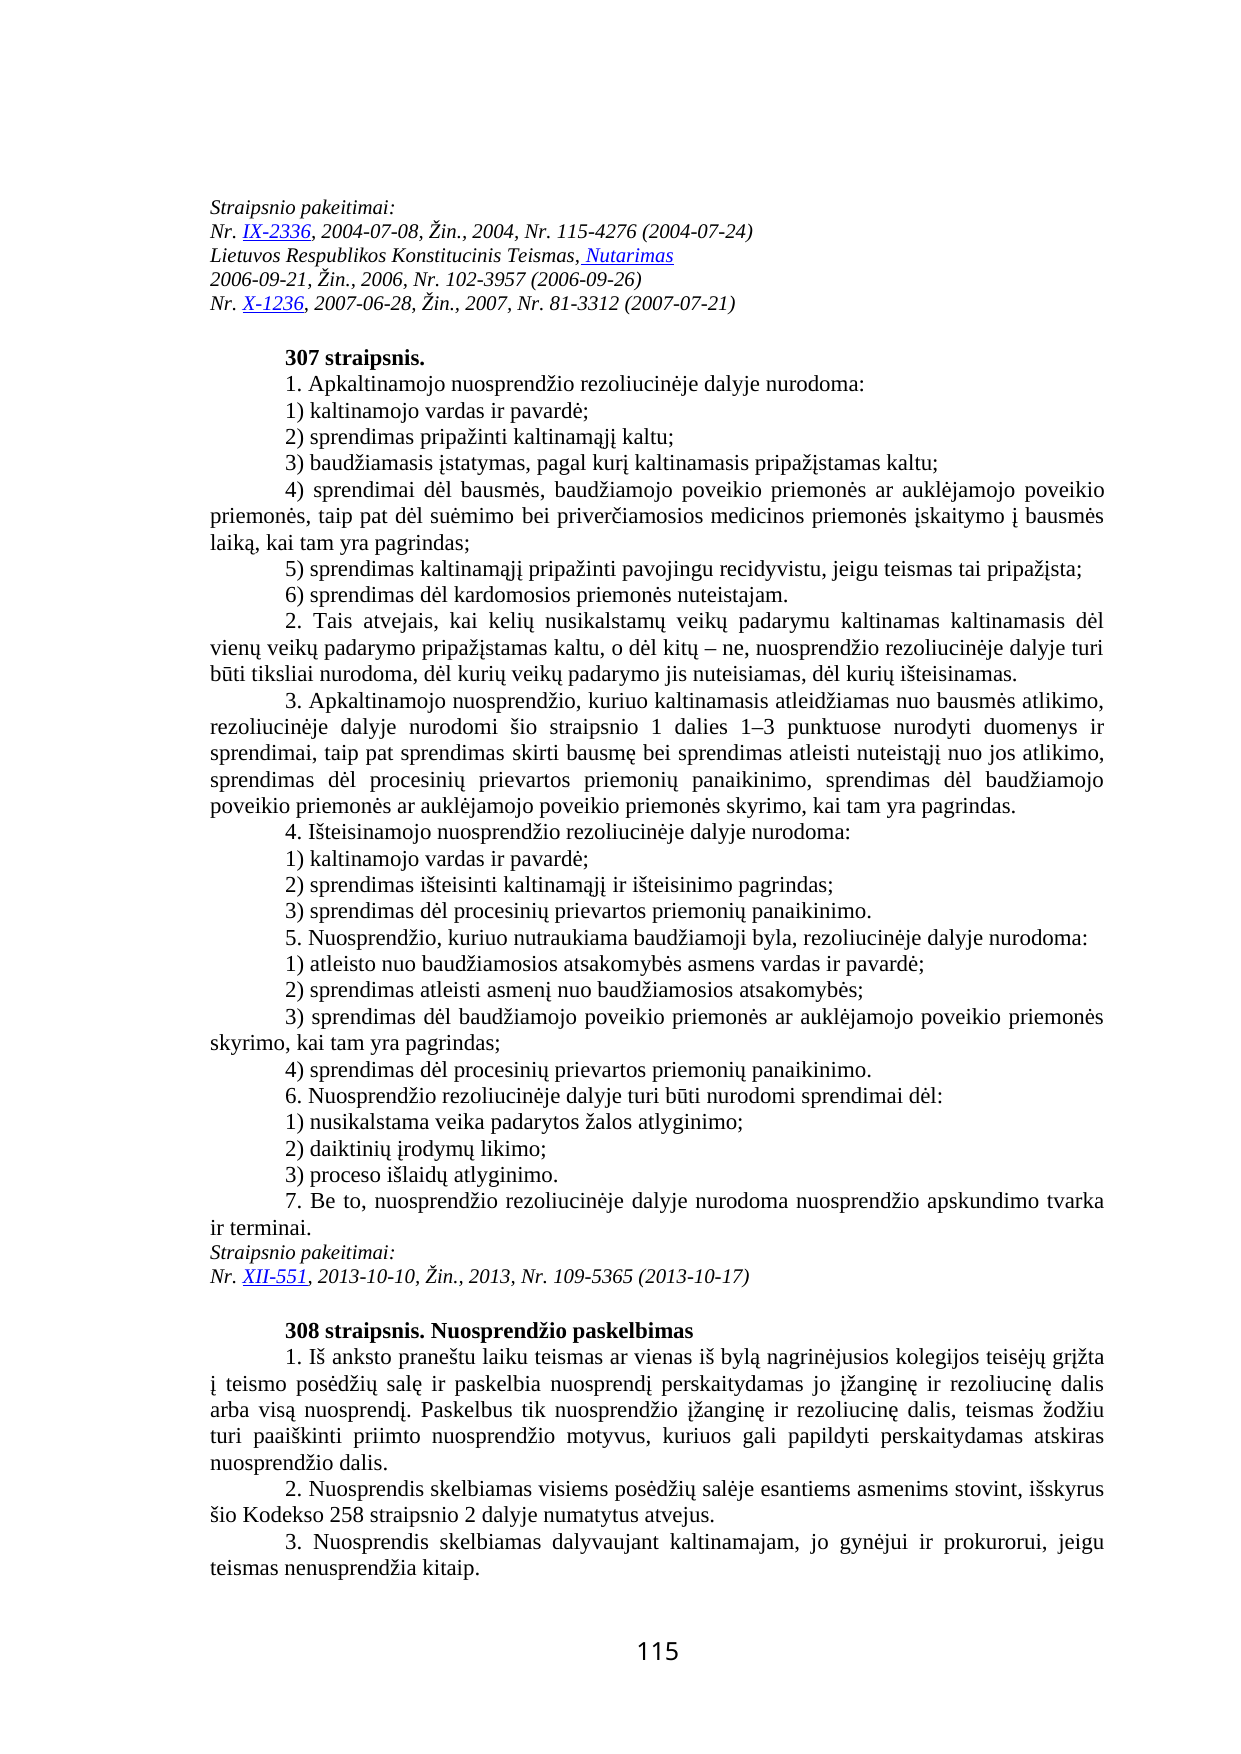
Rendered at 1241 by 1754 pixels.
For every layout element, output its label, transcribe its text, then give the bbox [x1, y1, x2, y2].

text 1. Apkaltinamojo nuosprendžio rezoliucinėje dalyje nurodoma: [210, 370, 1106, 397]
text 1) nusikalstama veika padarytos žalos atlyginimo; [210, 1108, 1106, 1135]
text 3. Apkaltinamojo nuosprendžio, kuriuo kaltinamasis atleidžiamas nuo bausmės atlikimo, rezoliucinėje dalyje nurodomi šio straipsnio 1 dalies 1–3 punktuose nurodyti duomenys ir sprendimai, taip pat sprendimas skirti bausmę bei sprendimas atleisti nuteistąjį nuo jos atlikimo, sprendimas dėl procesinių prievartos priemonių panaikinimo, sprendimas dėl baudžiamojo poveikio priemonės ar auklėjamojo poveikio priemonės skyrimo, kai tam yra pagrindas. [210, 687, 1106, 818]
text 6) sprendimas dėl kardomosios priemonės nuteistajam. [210, 581, 1106, 608]
text 2) sprendimas pripažinti kaltinamąjį kaltu; [210, 423, 1106, 449]
text 2) sprendimas išteisinti kaltinamąjį ir išteisinimo pagrindas; [210, 871, 1106, 897]
text 1) kaltinamojo vardas ir pavardė; [210, 397, 1106, 423]
text 307 straipsnis. [210, 344, 1106, 370]
text 4) sprendimai dėl bausmės, baudžiamojo poveikio priemonės ar auklėjamojo poveikio priemonės, taip pat dėl suėmimo bei priverčiamosios medicinos priemonės įskaitymo į bausmės laiką, kai tam yra pagrindas; [210, 476, 1106, 555]
text 1) kaltinamojo vardas ir pavardė; [210, 845, 1106, 871]
text 2) daiktinių įrodymų likimo; [210, 1135, 1106, 1161]
text Straipsnio pakeitimai: [210, 1240, 1106, 1264]
text 2. Nuosprendis skelbiamas visiems posėdžių salėje esantiems asmenims stovint, išskyrus šio Kodekso 258 straipsnio 2 dalyje numatytus atvejus. [210, 1475, 1106, 1528]
text 7. Be to, nuosprendžio rezoliucinėje dalyje nurodoma nuosprendžio apskundimo tvarka ir terminai. [210, 1187, 1106, 1240]
text Straipsnio pakeitimai: [210, 195, 1106, 219]
text 2. Tais atvejais, kai kelių nusikalstamų veikų padarymu kaltinamas kaltinamasis dėl vienų veikų padarymo pripažįstamas kaltu, o dėl kitų – ne, nuosprendžio rezoliucinėje dalyje turi būti tiksliai nurodoma, dėl kurių veikų padarymo jis nuteisiamas, dėl kurių išteisinamas. [210, 608, 1106, 687]
text 4) sprendimas dėl procesinių prievartos priemonių panaikinimo. [210, 1056, 1106, 1082]
text 5. Nuosprendžio, kuriuo nutraukiama baudžiamoji byla, rezoliucinėje dalyje nurodoma: [210, 924, 1106, 950]
text 4. Išteisinamojo nuosprendžio rezoliucinėje dalyje nurodoma: [210, 818, 1106, 845]
text 1) atleisto nuo baudžiamosios atsakomybės asmens vardas ir pavardė; [210, 950, 1106, 977]
text Lietuvos Respublikos Konstitucinis Teismas, Nutarimas [210, 243, 1106, 267]
text 3) sprendimas dėl baudžiamojo poveikio priemonės ar auklėjamojo poveikio priemonės skyrimo, kai tam yra pagrindas; [210, 1003, 1106, 1056]
text 3. Nuosprendis skelbiamas dalyvaujant kaltinamajam, jo gynėjui ir prokurorui, jeigu teismas nenusprendžia kitaip. [210, 1528, 1106, 1581]
text Nr. IX-2336, 2004-07-08, Žin., 2004, Nr. 115-4276 (2004-07-24) [210, 219, 1106, 243]
text 3) baudžiamasis įstatymas, pagal kurį kaltinamasis pripažįstamas kaltu; [210, 449, 1106, 476]
text 1. Iš anksto praneštu laiku teismas ar vienas iš bylą nagrinėjusios kolegijos teisėjų grįžta į teismo posėdžių salę ir paskelbia nuosprendį perskaitydamas jo įžanginę ir rezoliucinę dalis arba visą nuosprendį. Paskelbus tik nuosprendžio įžanginę ir rezoliucinę dalis, teismas žodžiu turi paaiškinti priimto nuosprendžio motyvus, kuriuos gali papildyti perskaitydamas atskiras nuosprendžio dalis. [210, 1343, 1106, 1475]
text 2006-09-21, Žin., 2006, Nr. 102-3957 (2006-09-26) [210, 267, 1106, 291]
text 3) proceso išlaidų atlyginimo. [210, 1161, 1106, 1187]
text Nr. XII-551, 2013-10-10, Žin., 2013, Nr. 109-5365 (2013-10-17) [210, 1264, 1106, 1288]
text 5) sprendimas kaltinamąjį pripažinti pavojingu recidyvistu, jeigu teismas tai pripažįsta; [210, 555, 1106, 581]
text Nr. X-1236, 2007-06-28, Žin., 2007, Nr. 81-3312 (2007-07-21) [210, 291, 1106, 315]
text 2) sprendimas atleisti asmenį nuo baudžiamosios atsakomybės; [210, 977, 1106, 1003]
text 3) sprendimas dėl procesinių prievartos priemonių panaikinimo. [210, 897, 1106, 924]
text 308 straipsnis. Nuosprendžio paskelbimas [210, 1317, 1106, 1343]
text 6. Nuosprendžio rezoliucinėje dalyje turi būti nurodomi sprendimai dėl: [210, 1082, 1106, 1108]
